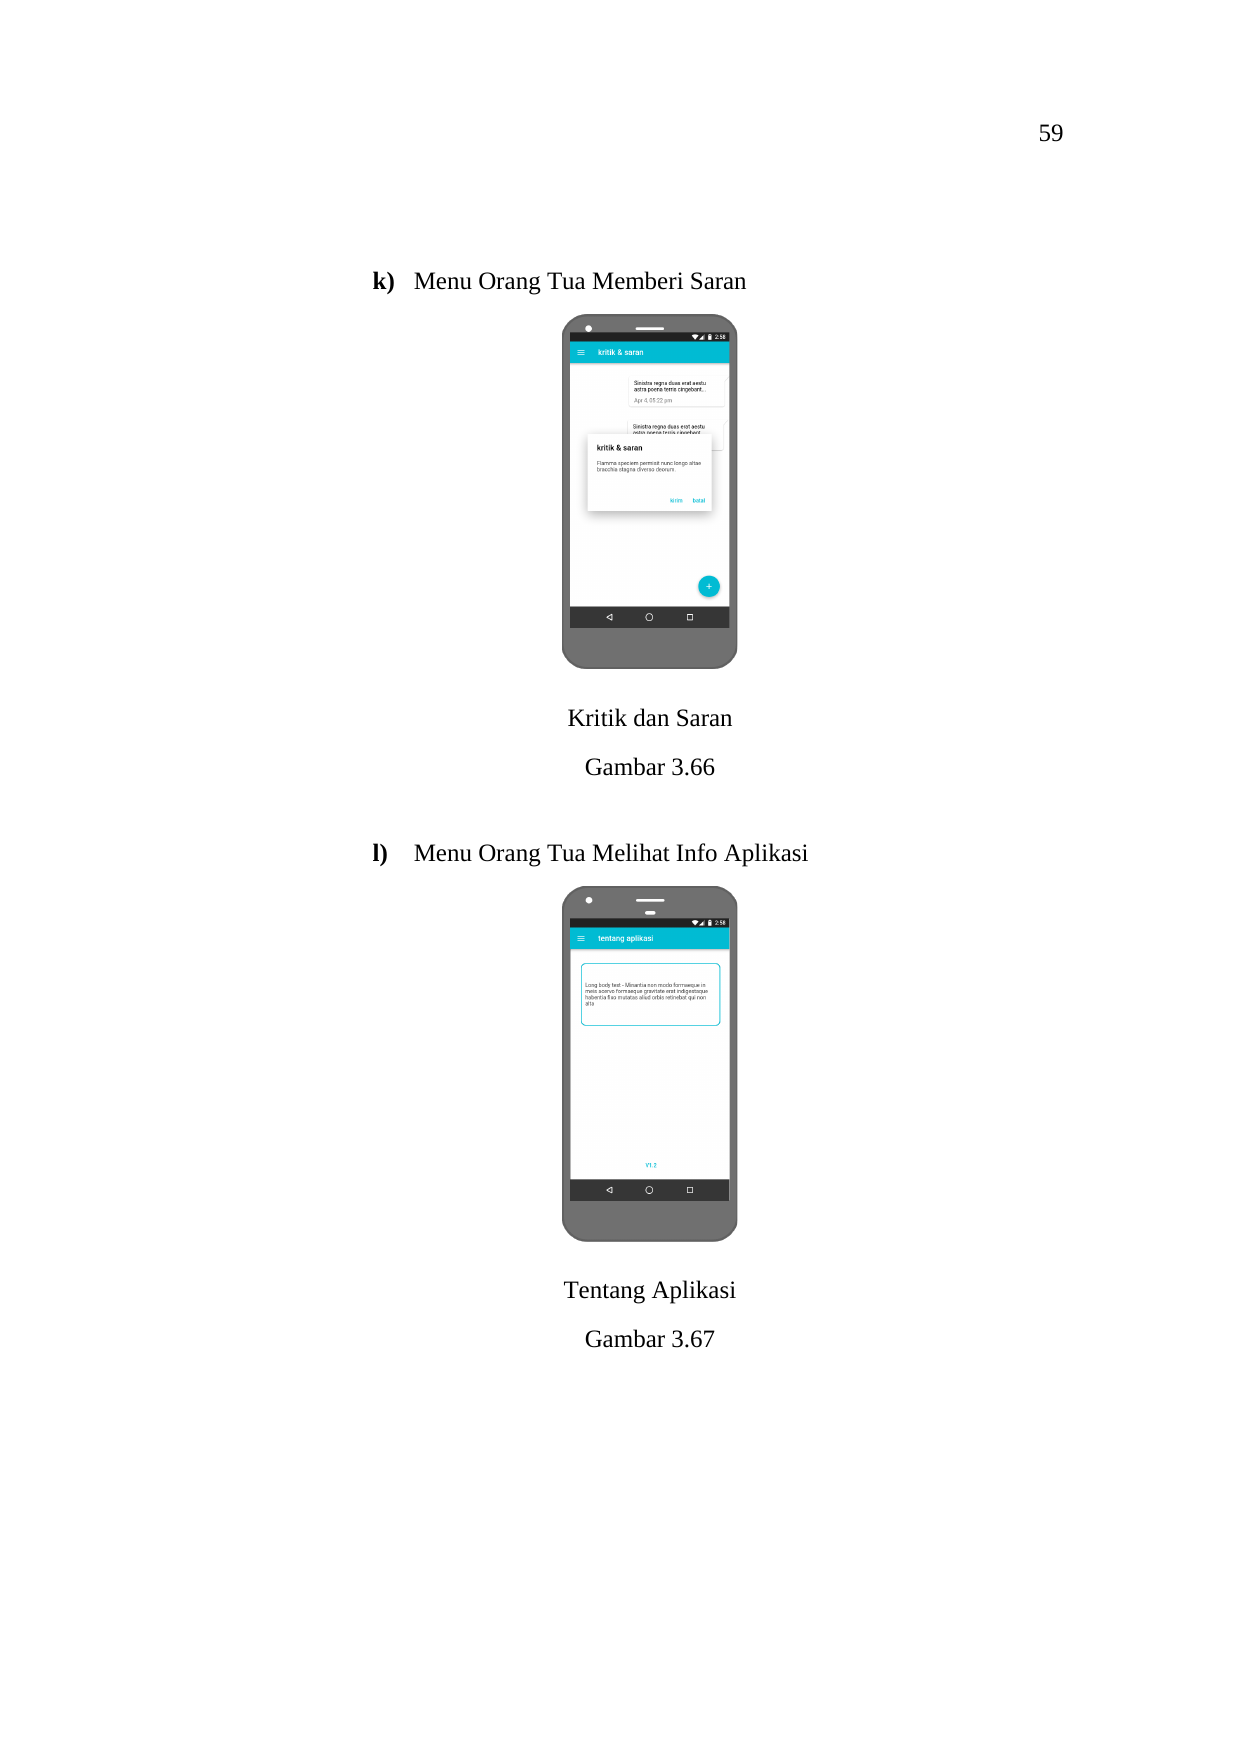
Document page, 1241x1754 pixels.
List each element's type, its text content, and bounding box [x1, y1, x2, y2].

list Menu Orang Tua Melihat Info Aplikasi [366, 838, 1063, 867]
text Gambar 3.66 [236, 752, 1063, 781]
table_header Kritik dan Saran [236, 309, 1063, 752]
picture [562, 314, 738, 669]
picture [562, 886, 738, 1242]
text Gambar 3.67 [236, 1324, 1063, 1353]
list Menu Orang Tua Memberi Saran [366, 266, 1063, 294]
table_header Tentang Aplikasi [236, 881, 1063, 1324]
